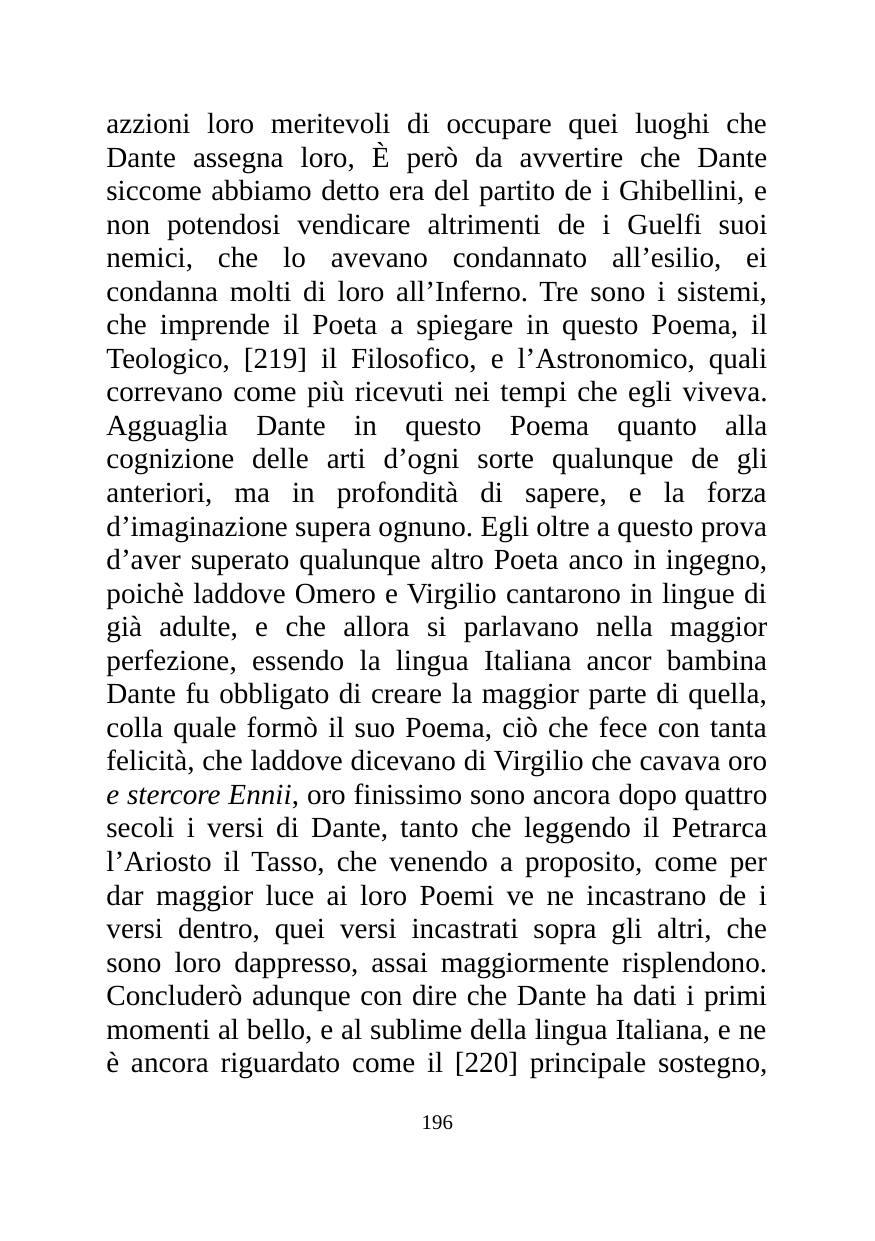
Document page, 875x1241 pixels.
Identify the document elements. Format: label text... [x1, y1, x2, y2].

text azzioni loro meritevoli di occupare quei luoghi che Dante assegna loro, È però da avvertire che Dante siccome abbiamo detto era del partito de i Ghibellini, e non potendosi vendicare altrimenti de i Guelfi suoi nemici, che lo avevano condannato all’esilio, ei condanna molti di loro all’Inferno. Tre sono i sistemi, che imprende il Poeta a spiegare in questo Poema, il Teologico, [219] il Filosofico, e l’Astronomico, quali correvano come più ricevuti nei tempi che egli viveva. Agguaglia Dante in questo Poema quanto alla cognizione delle arti d’ogni sorte qualunque de gli anteriori, ma in profondità di sapere, e la forza d’imaginazione supera ognuno. Egli oltre a questo prova d’aver superato qualunque altro Poeta anco in ingegno, poichè laddove Omero e Virgilio cantarono in lingue di già adulte, e che allora si parlavano nella maggior perfezione, essendo la lingua Italiana ancor bambina Dante fu obbligato di creare la maggior parte di quella, colla quale formò il suo Poema, ciò che fece con tanta felicità, che laddove dicevano di Virgilio che cavava oro e stercore Ennii, oro finissimo sono ancora dopo quattro secoli i versi di Dante, tanto che leggendo il Petrarca l’Ariosto il Tasso, che venendo a proposito, come per dar maggior luce ai loro Poemi ve ne incastrano de i versi dentro, quei versi incastrati sopra gli altri, che sono loro dappresso, assai maggiormente risplendono. Concluderò adunque con dire che Dante ha dati i primi momenti al bello, e al sublime della lingua Italiana, e ne è ancora riguardato come il [220] principale sostegno, [106, 106, 768, 1079]
